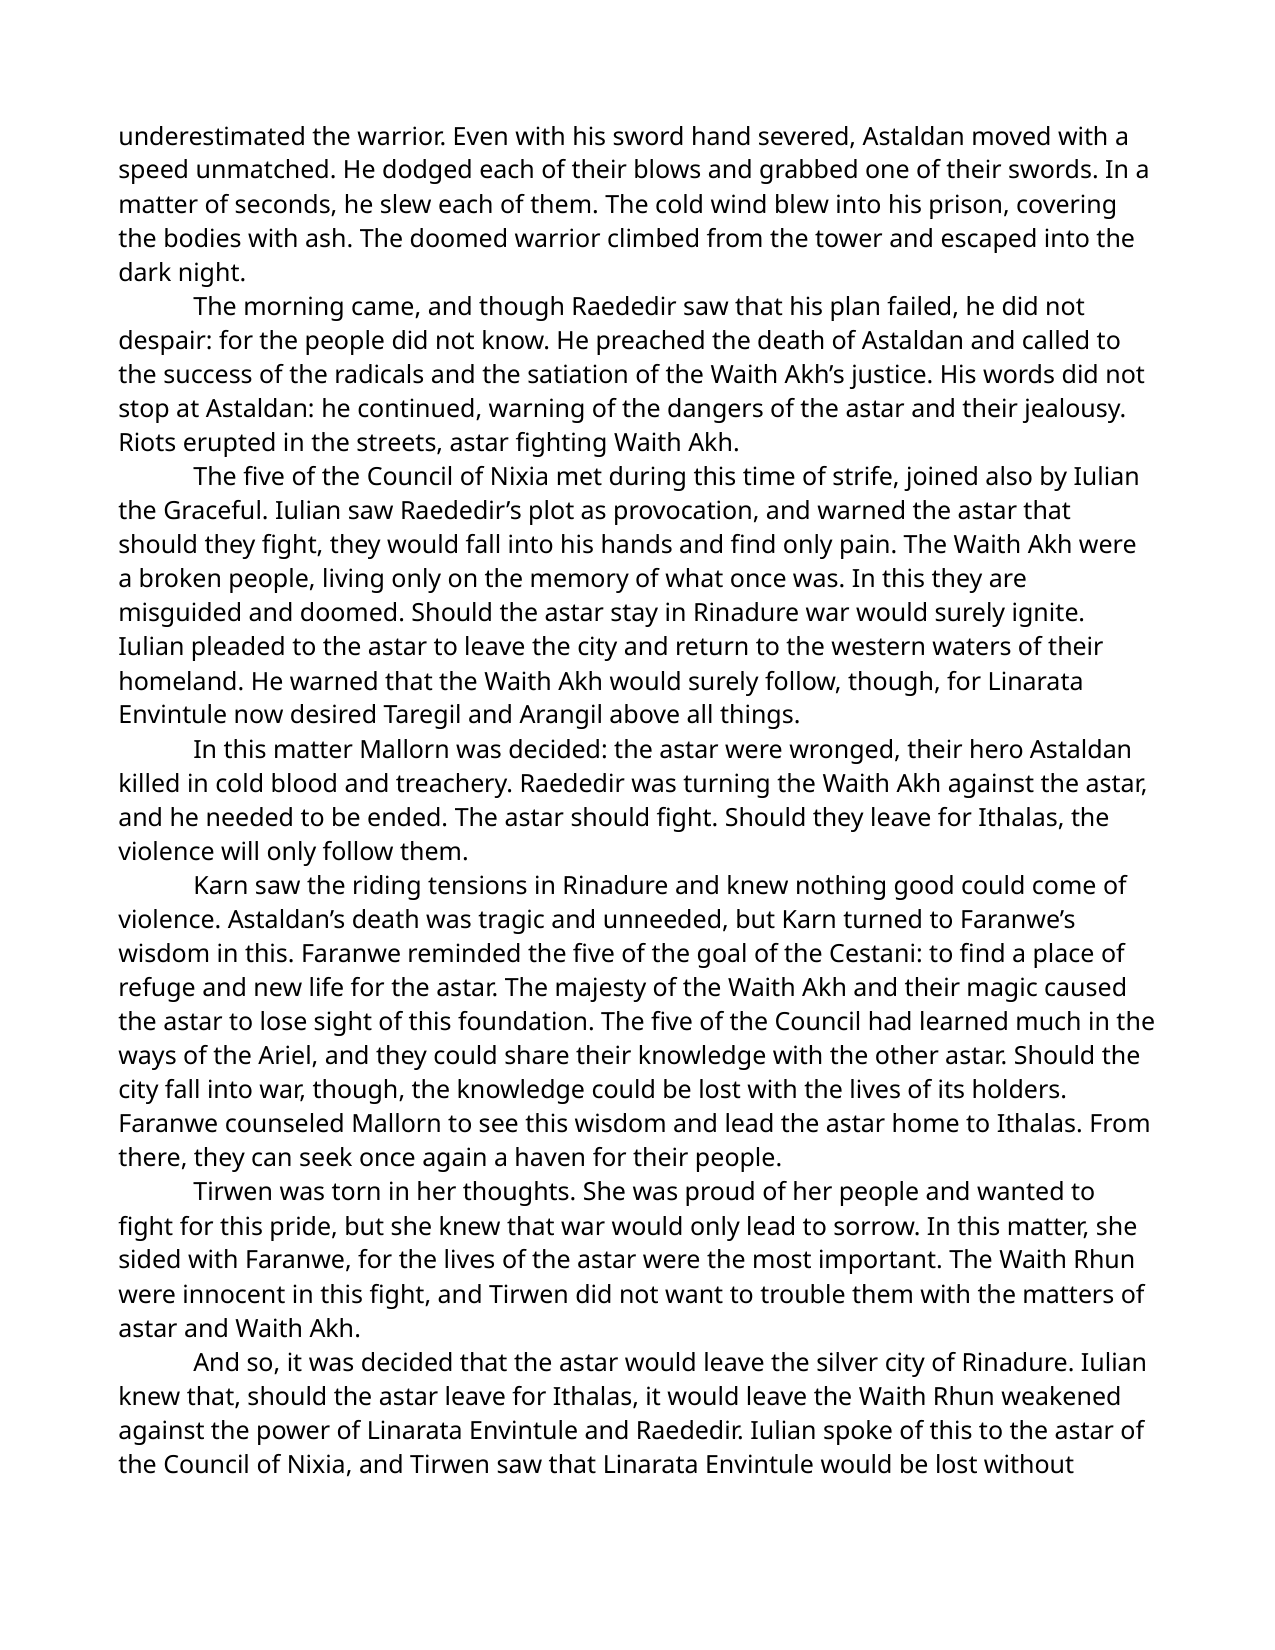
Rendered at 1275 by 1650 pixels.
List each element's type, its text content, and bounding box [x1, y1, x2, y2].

text Karn saw the riding tensions in Rinadure and knew nothing good could come of violence. Astaldan’s death was tragic and unneeded, but Karn turned to Faranwe’s wisdom in this. Faranwe reminded the five of the goal of the Cestani: to find a place of refuge and new life for the astar. The majesty of the Waith Akh and their magic caused the astar to lose sight of this foundation. The five of the Council had learned much in the ways of the Ariel, and they could share their knowledge with the other astar. Should the city fall into war, though, the knowledge could be lost with the lives of its holders. Faranwe counseled Mallorn to see this wisdom and lead the astar home to Ithalas. From there, they can seek once again a haven for their people. [118, 867, 1157, 1174]
text underestimated the warrior. Even with his sword hand severed, Astaldan moved with a speed unmatched. He dodged each of their blows and grabbed one of their swords. In a matter of seconds, he slew each of them. The cold wind blew into his prison, covering the bodies with ash. The doomed warrior climbed from the tower and escaped into the dark night. [118, 118, 1157, 288]
text The morning came, and though Raededir saw that his plan failed, he did not despair: for the people did not know. He preached the death of Astaldan and called to the success of the radicals and the satiation of the Waith Akh’s justice. His words did not stop at Astaldan: he continued, warning of the dangers of the astar and their jealousy. Riots erupted in the streets, astar fighting Waith Akh. [118, 288, 1157, 459]
text The five of the Council of Nixia met during this time of strife, joined also by Iulian the Graceful. Iulian saw Raededir’s plot as provocation, and warned the astar that should they fight, they would fall into his hands and find only pain. The Waith Akh were a broken people, living only on the memory of what once was. In this they are misguided and doomed. Should the astar stay in Rinadure war would surely ignite. Iulian pleaded to the astar to leave the city and return to the western waters of their homeland. He warned that the Waith Akh would surely follow, though, for Linarata Envintule now desired Taregil and Arangil above all things. [118, 459, 1157, 731]
text In this matter Mallorn was decided: the astar were wronged, their hero Astaldan killed in cold blood and treachery. Raededir was turning the Waith Akh against the astar, and he needed to be ended. The astar should fight. Should they leave for Ithalas, the violence will only follow them. [118, 731, 1157, 867]
text And so, it was decided that the astar would leave the silver city of Rinadure. Iulian knew that, should the astar leave for Ithalas, it would leave the Waith Rhun weakened against the power of Linarata Envintule and Raededir. Iulian spoke of this to the astar of the Council of Nixia, and Tirwen saw that Linarata Envintule would be lost without [118, 1344, 1157, 1481]
text Tirwen was torn in her thoughts. She was proud of her people and wanted to fight for this pride, but she knew that war would only lead to sorrow. In this matter, she sided with Faranwe, for the lives of the astar were the most important. The Waith Rhun were innocent in this fight, and Tirwen did not want to trouble them with the matters of astar and Waith Akh. [118, 1174, 1157, 1344]
